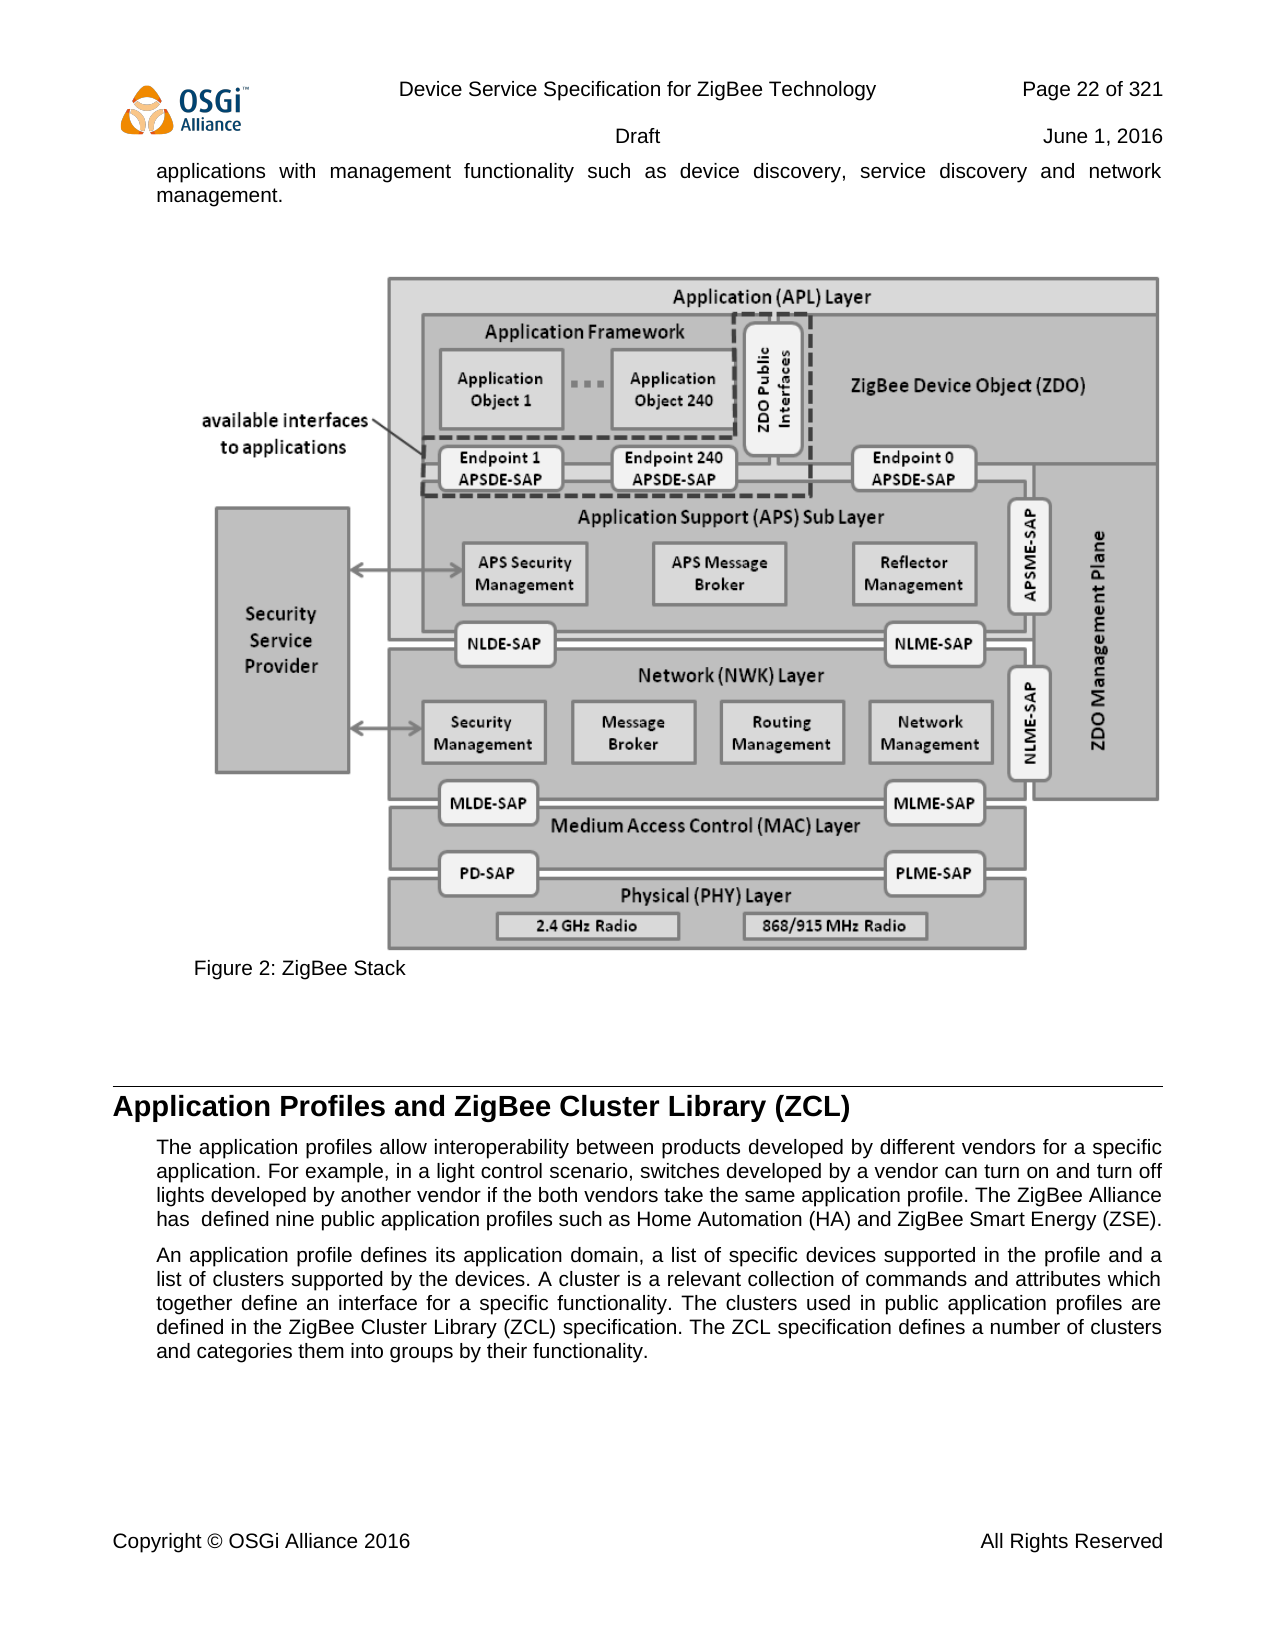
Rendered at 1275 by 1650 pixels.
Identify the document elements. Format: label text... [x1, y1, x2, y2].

text Figure 2: ZigBee Stack [194, 956, 1125, 980]
picture [113, 78, 257, 142]
text An application profile defines its application domain, a list of specific devices supported in the profile and a list of clusters supported by the devices. A cluster is a relevant collection of commands and attributes which together define an interface for a specific functionality. The clusters used in public application profiles are defined in the ZigBee Cluster Library (ZCL) specification. The ZCL specification defines a number of clusters and categories them into groups by their functionality. [156, 1243, 1163, 1363]
picture [193, 270, 1169, 956]
text applications with management functionality such as device discovery, service discovery and network management. [156, 159, 1163, 207]
text The application profiles allow interoperability between products developed by different vendors for a specific application. For example, in a light control scenario, switches developed by a vendor can turn on and turn off lights developed by another vendor if the both vendors take the same application profile. The ZigBee Alliance has defined nine public application profiles such as Home Automation (HA) and ZigBee Smart Energy (ZSE). [156, 1135, 1163, 1231]
subtitle Application Profiles and ZigBee Cluster Library (ZCL) [112, 1087, 1163, 1122]
